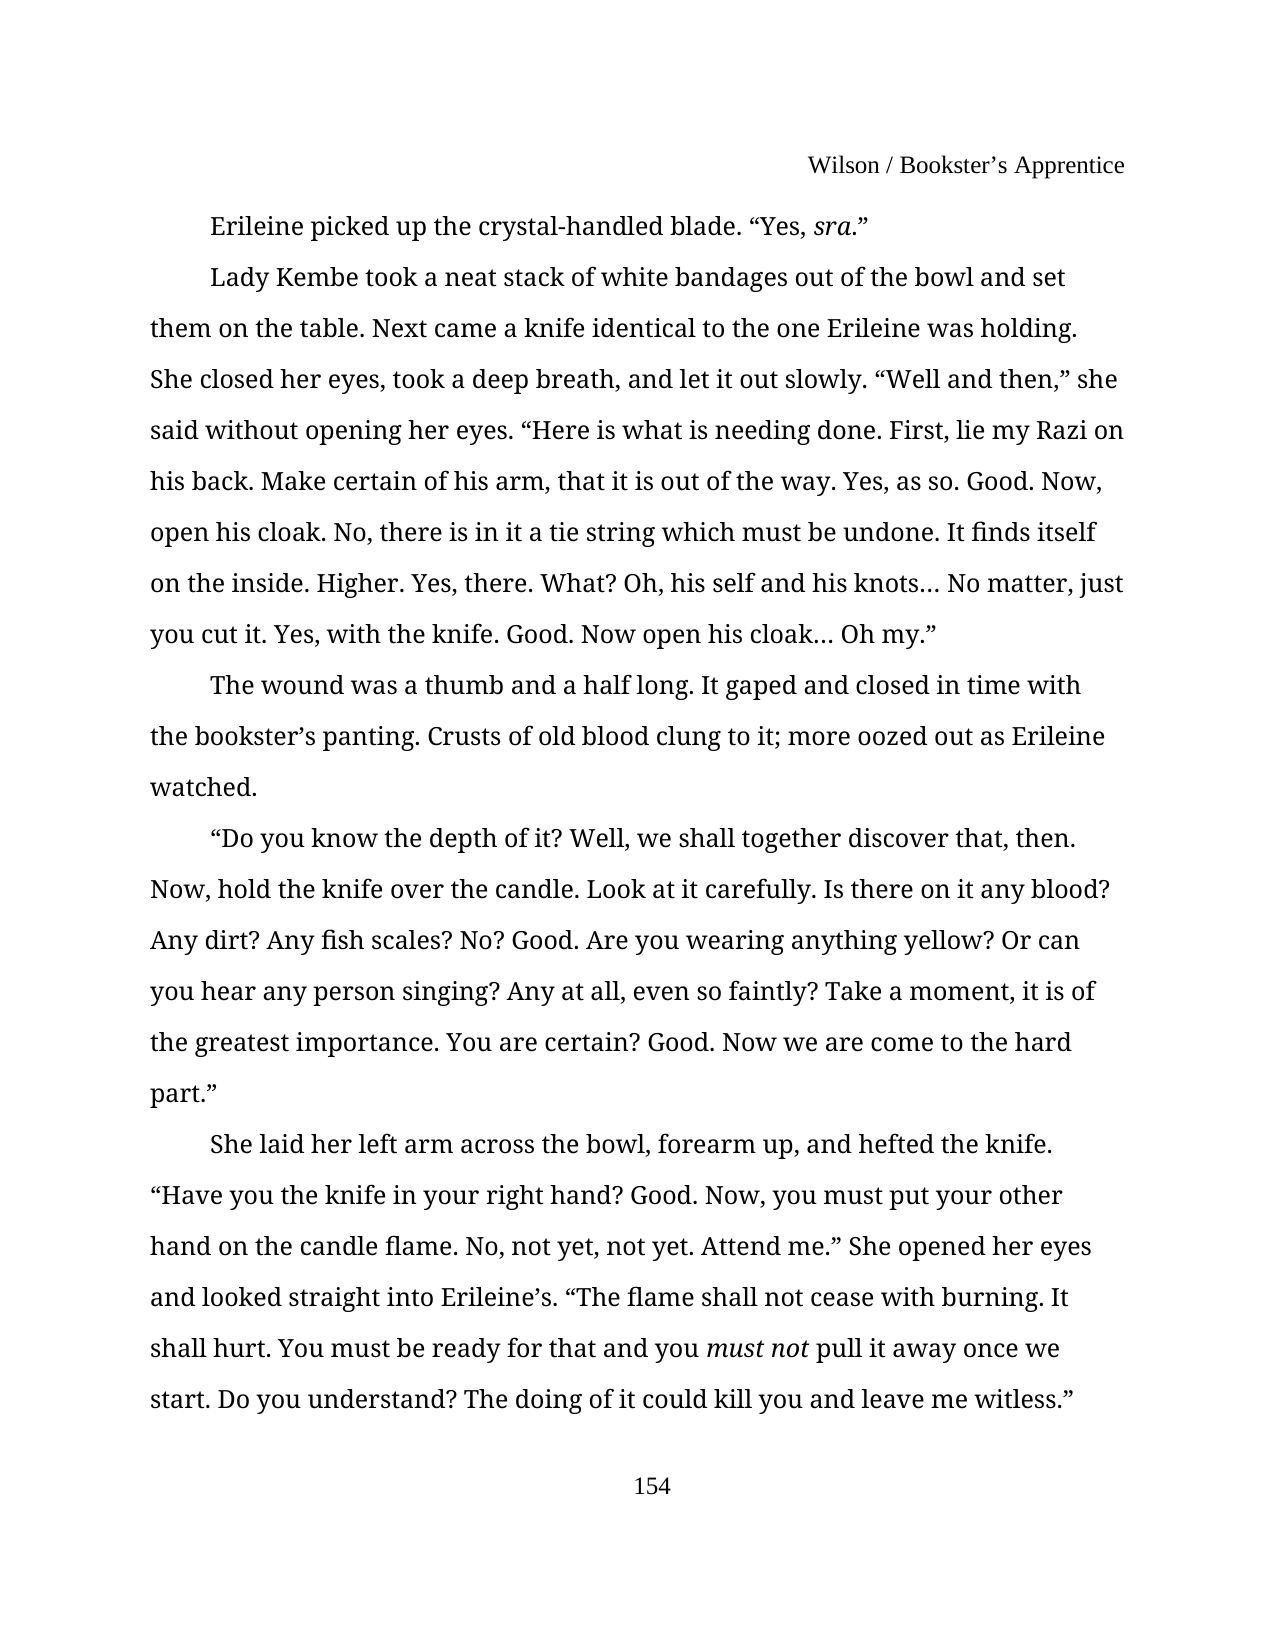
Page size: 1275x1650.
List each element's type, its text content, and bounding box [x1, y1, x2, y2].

text “Do you know the depth of it? Well, we shall together discover that, then. Now, hold the knife over the candle. Look at it carefully. Is there on it any blood? Any dirt? Any fish scales? No? Good. Are you wearing anything yellow? Or can you hear any person singing? Any at all, even so faintly? Take a moment, it is of the greatest importance. You are certain? Good. Now we are come to the hard part.” [150, 821, 1125, 1110]
text Lady Kembe took a neat stack of white bandages out of the bowl and set them on the table. Next came a knife identical to the one Erileine was holding. She closed her eyes, took a deep breath, and let it out slowly. “Well and then,” she said without opening her eyes. “Here is what is needing done. First, lie my Razi on his back. Make certain of his arm, that it is out of the way. Yes, as so. Good. Now, open his cloak. No, there is in it a tie string which must be undone. It finds itself on the inside. Higher. Yes, there. What? Oh, his self and his knots… No matter, just you cut it. Yes, with the knife. Good. Now open his cloak… Oh my.” [150, 259, 1125, 651]
text The wound was a thumb and a half long. It gaped and closed in time with the bookster’s panting. Crusts of old blood clung to it; more oozed out as Erileine watched. [150, 668, 1125, 804]
text Erileine picked up the crystal-handled blade. “Yes, sra.” [150, 208, 1125, 242]
text She laid her left arm across the bowl, forearm up, and hefted the knife. “Have you the knife in your right hand? Good. Now, you must put your other hand on the candle flame. No, not yet, not yet. Attend me.” She opened her eyes and looked straight into Erileine’s. “The flame shall not cease with burning. It shall hurt. You must be ready for that and you must not pull it away once we start. Do you understand? The doing of it could kill you and leave me witless.” [150, 1127, 1125, 1416]
